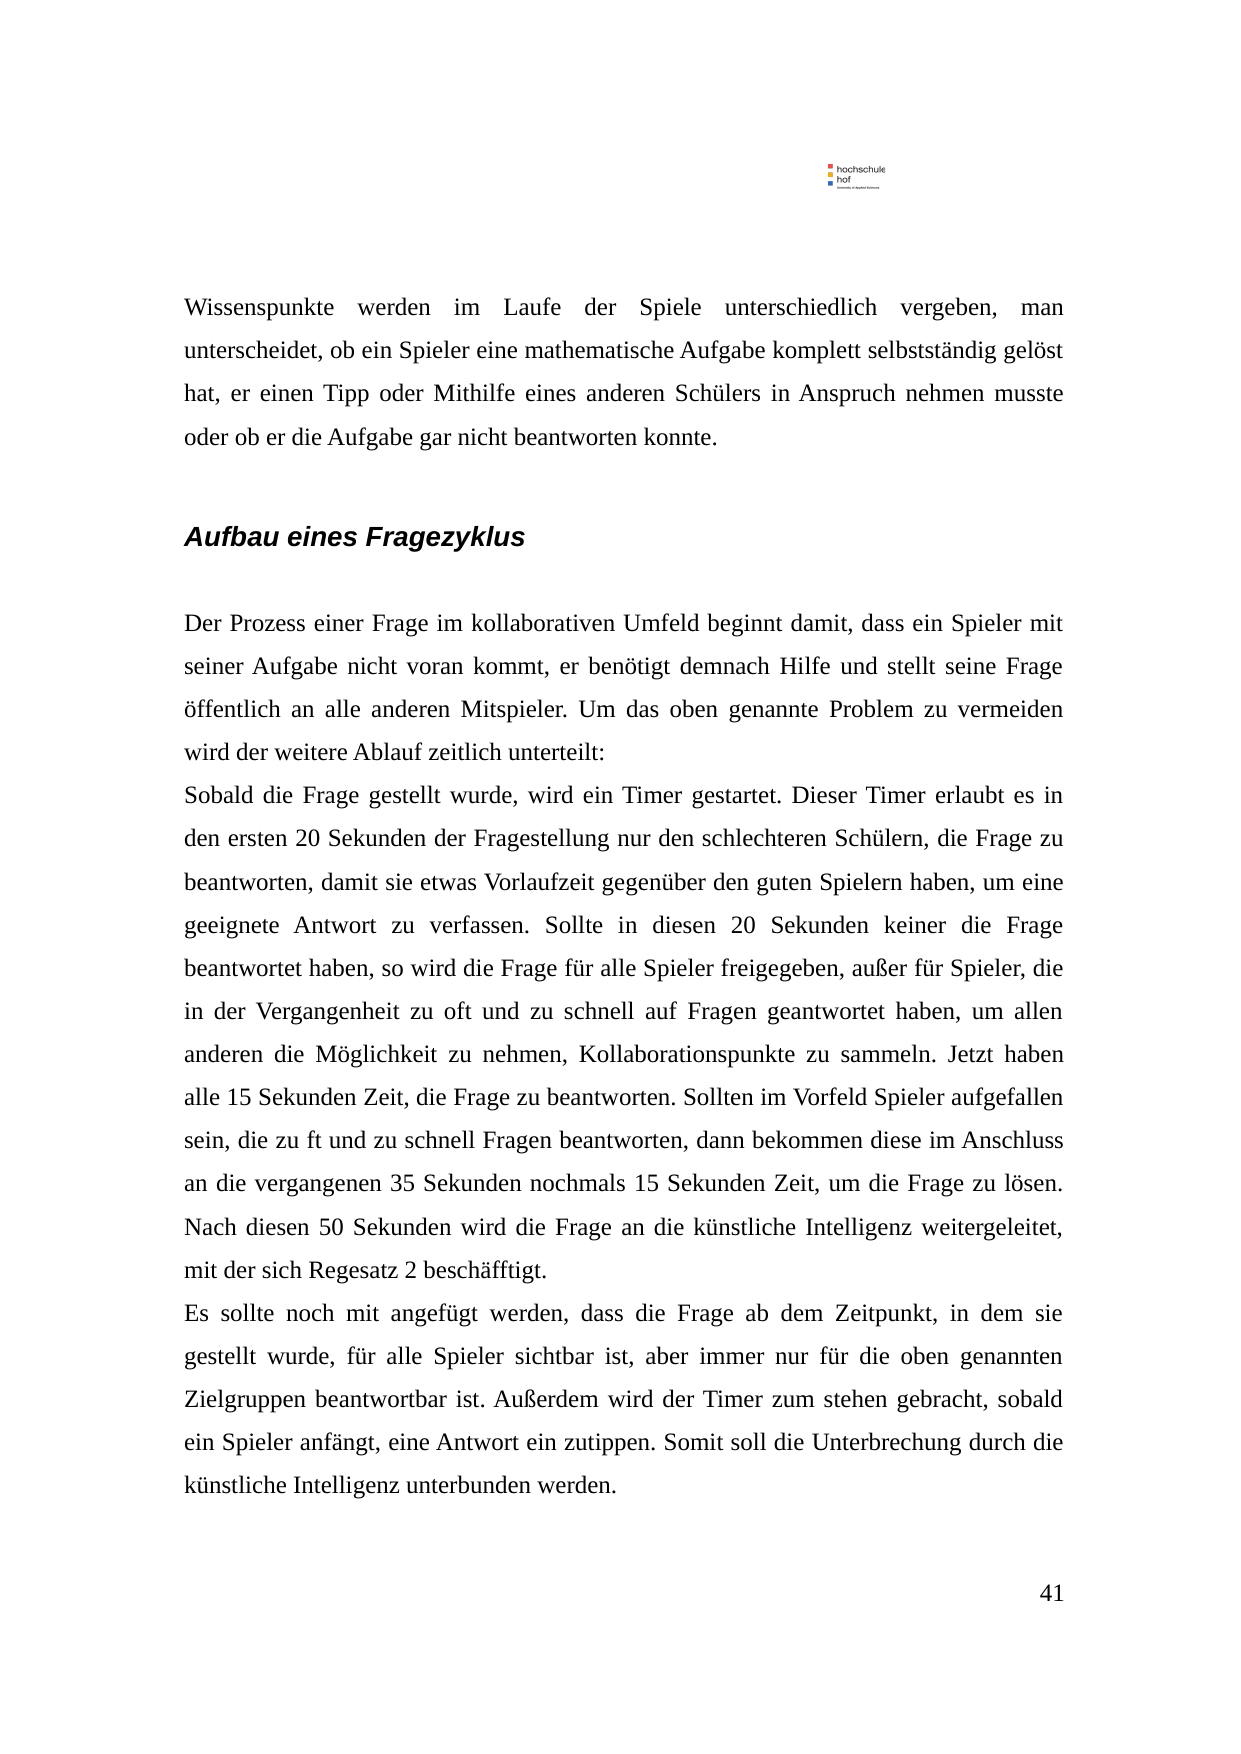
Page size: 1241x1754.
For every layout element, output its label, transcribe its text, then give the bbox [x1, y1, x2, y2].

text Es sollte noch mit angefügt werden, dass die Frage ab dem Zeitpunkt, in dem sie gestellt wurde, für alle Spieler sichtbar ist, aber immer nur für die oben genannten Zielgruppen beantwortbar ist. Außerdem wird der Timer zum stehen gebracht, sobald ein Spieler anfängt, eine Antwort ein zutippen. Somit soll die Unterbrechung durch die künstliche Intelligenz unterbunden werden. [184, 1298, 1064, 1499]
picture [828, 164, 886, 189]
text Sobald die Frage gestellt wurde, wird ein Timer gestartet. Dieser Timer erlaubt es in den ersten 20 Sekunden der Fragestellung nur den schlechteren Schülern, die Frage zu beantworten, damit sie etwas Vorlaufzeit gegenüber den guten Spielern haben, um eine geeignete Antwort zu verfassen. Sollte in diesen 20 Sekunden keiner die Frage beantwortet haben, so wird die Frage für alle Spieler freigegeben, außer für Spieler, die in der Vergangenheit zu oft und zu schnell auf Fragen geantwortet haben, um allen anderen die Möglichkeit zu nehmen, Kollaborationspunkte zu sammeln. Jetzt haben alle 15 Sekunden Zeit, die Frage zu beantworten. Sollten im Vorfeld Spieler aufgefallen sein, die zu ft und zu schnell Fragen beantworten, dann bekommen diese im Anschluss an die vergangenen 35 Sekunden nochmals 15 Sekunden Zeit, um die Frage zu lösen. Nach diesen 50 Sekunden wird die Frage an die künstliche Intelligenz weitergeleitet, mit der sich Regesatz 2 beschäfftigt. [184, 780, 1064, 1283]
text Der Prozess einer Frage im kollaborativen Umfeld beginnt damit, dass ein Spieler mit seiner Aufgabe nicht voran kommt, er benötigt demnach Hilfe und stellt seine Frage öffentlich an alle anderen Mitspieler. Um das oben genannte Problem zu vermeiden wird der weitere Ablauf zeitlich unterteilt: [184, 608, 1064, 766]
subtitle Aufbau eines Fragezyklus [184, 520, 1064, 552]
text Wissenspunkte werden im Laufe der Spiele unterschiedlich vergeben, man unterscheidet, ob ein Spieler eine mathematische Aufgabe komplett selbstständig gelöst hat, er einen Tipp oder Mithilfe eines anderen Schülers in Anspruch nehmen musste oder ob er die Aufgabe gar nicht beantworten konnte. [184, 292, 1064, 450]
